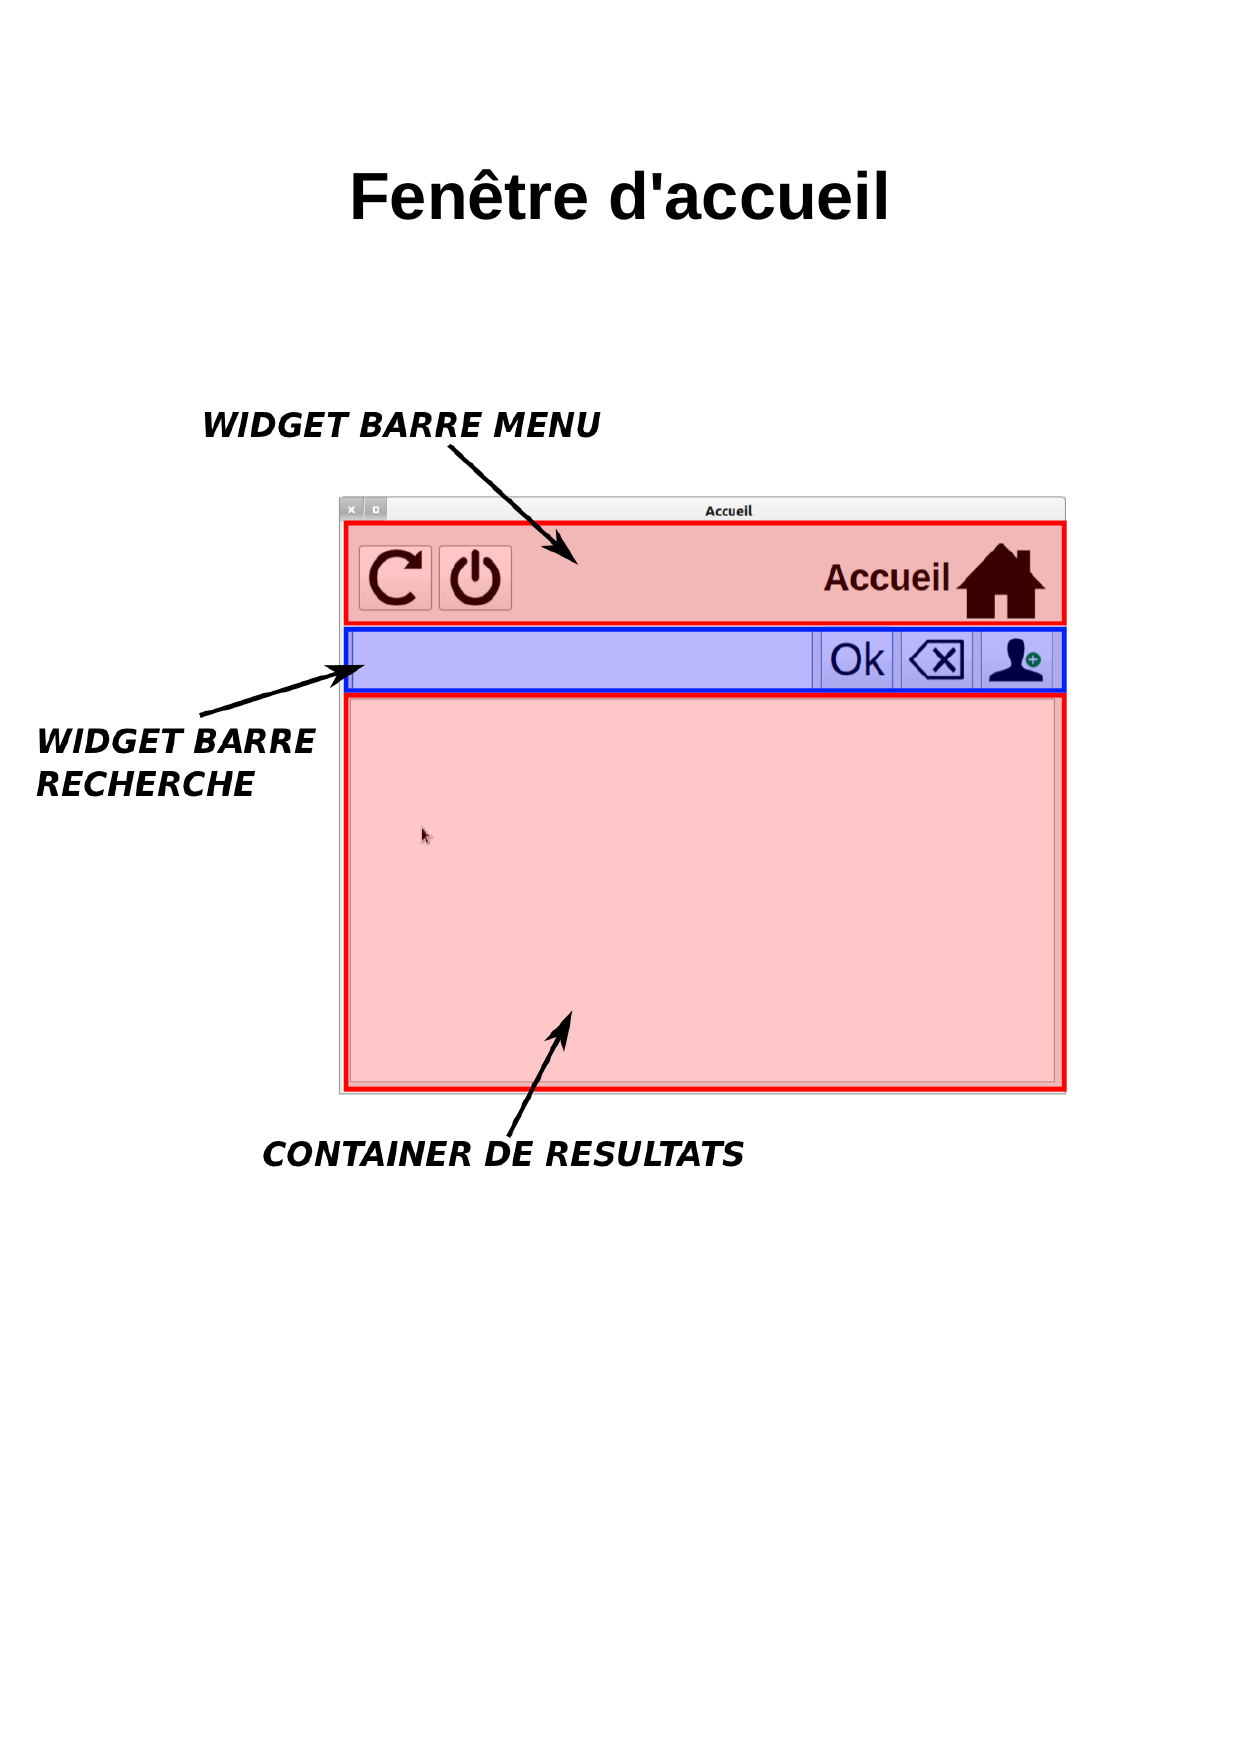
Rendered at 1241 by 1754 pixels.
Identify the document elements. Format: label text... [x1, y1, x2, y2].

picture [30, 392, 1139, 1206]
text Fenêtre d'accueil [118, 157, 1122, 233]
